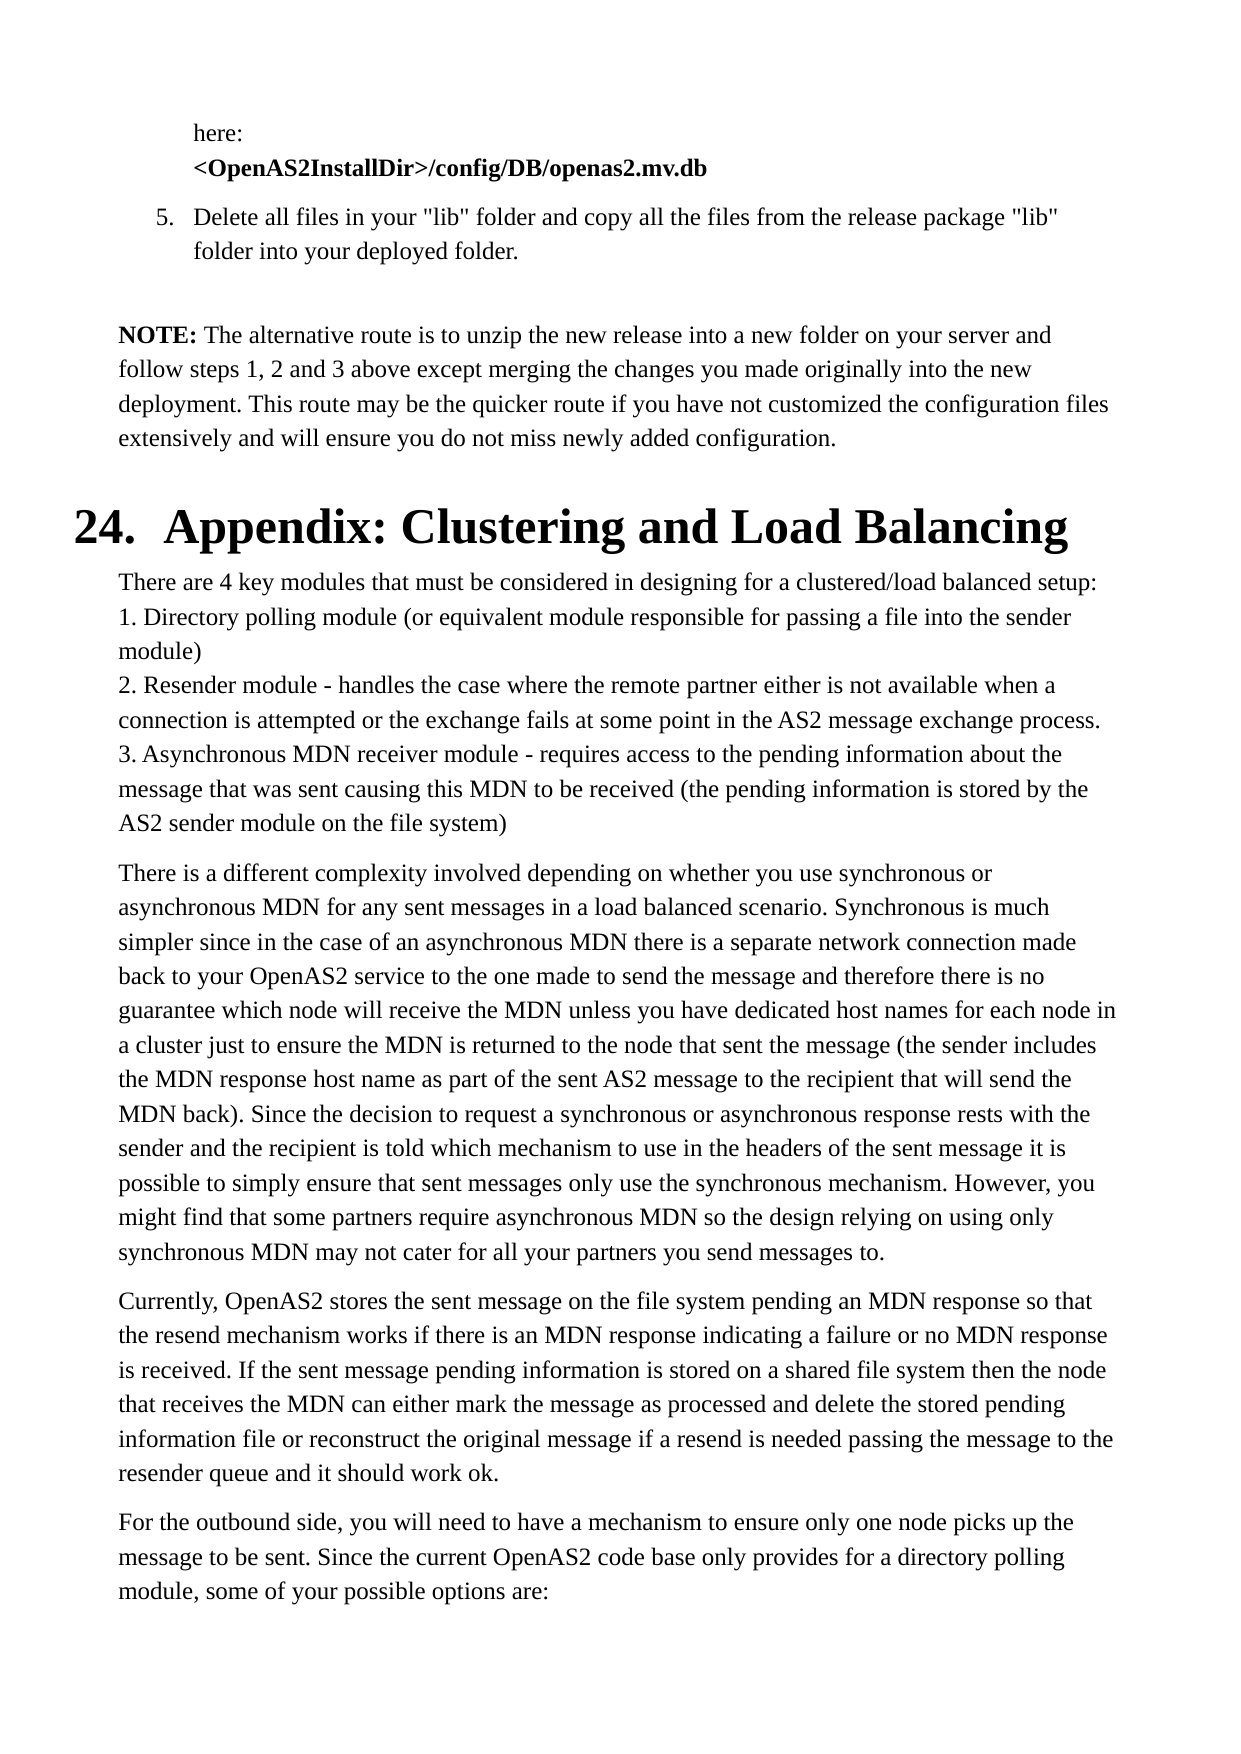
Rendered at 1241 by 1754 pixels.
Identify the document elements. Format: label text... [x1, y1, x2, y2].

text NOTE: The alternative route is to unzip the new release into a new folder on your server and follow steps 1, 2 and 3 above except merging the changes you made originally into the new deployment. This route may be the quicker route if you have not customized the configuration files extensively and will ensure you do not miss newly added configuration. [118, 320, 1122, 452]
text For the outbound side, you will need to have a mechanism to ensure only one node picks up the message to be sent. Since the current OpenAS2 code base only provides for a directory polling module, some of your possible options are: [118, 1507, 1122, 1605]
list here: <OpenAS2InstallDir>/config/DB/openas2.mv.db [156, 118, 1122, 181]
subtitle Appendix: Clustering and Load Balancing [73, 497, 1122, 555]
text There is a different complexity involved depending on whether you use synchronous or asynchronous MDN for any sent messages in a load balanced scenario. Synchronous is much simpler since in the case of an asynchronous MDN there is a separate network connection made back to your OpenAS2 service to the one made to send the message and therefore there is no guarantee which node will receive the MDN unless you have dedicated host names for each node in a cluster just to ensure the MDN is returned to the node that sent the message (the sender includes the MDN response host name as part of the sent AS2 message to the recipient that will send the MDN back). Since the decision to request a synchronous or asynchronous response rests with the sender and the recipient is told which mechanism to use in the headers of the sent message it is possible to simply ensure that sent messages only use the synchronous mechanism. However, you might find that some partners require asynchronous MDN so the design relying on using only synchronous MDN may not cater for all your partners you send messages to. [118, 858, 1122, 1266]
text There are 4 key modules that must be considered in designing for a clustered/load balanced setup: 1. Directory polling module (or equivalent module responsible for passing a file into the sender module) 2. Resender module - handles the case where the remote partner either is not available when a connection is attempted or the exchange fails at some point in the AS2 message exchange process. 3. Asynchronous MDN receiver module - requires access to the pending information about the message that was sent causing this MDN to be received (the pending information is stored by the AS2 sender module on the file system) [118, 567, 1122, 837]
text Currently, OpenAS2 stores the sent message on the file system pending an MDN response so that the resend mechanism works if there is an MDN response indicating a failure or no MDN response is received. If the sent message pending information is stored on a shared file system then the node that receives the MDN can either mark the message as processed and delete the stored pending information file or reconstruct the original message if a resend is needed passing the message to the resender queue and it should work ok. [118, 1286, 1122, 1487]
list Delete all files in your "lib" folder and copy all the files from the release package "lib" folder into your deployed folder. [156, 202, 1122, 299]
